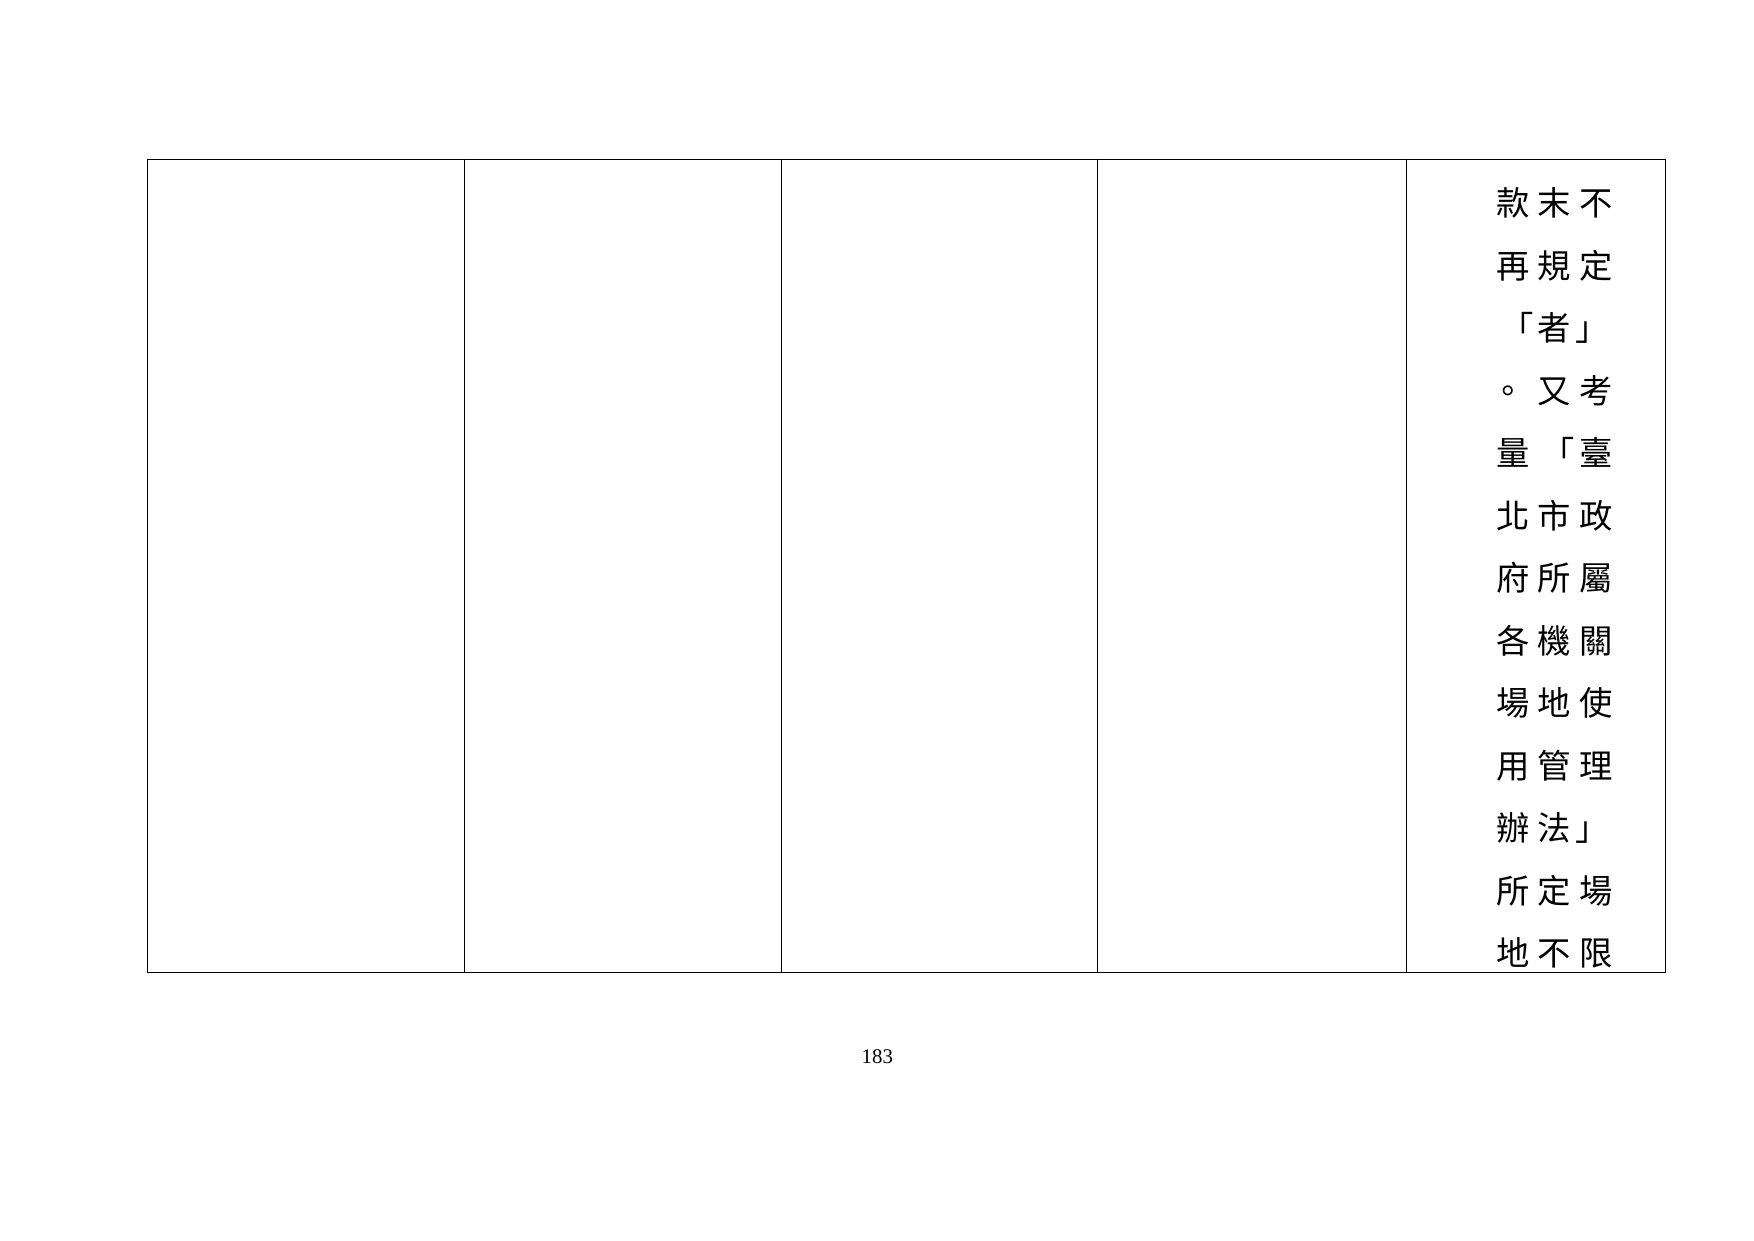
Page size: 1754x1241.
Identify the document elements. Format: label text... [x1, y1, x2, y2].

table_cell [1098, 160, 1406, 972]
table_cell 款末不再規定「者」。又考量「臺北市政府所屬各機關場地使用管理辦法」所定場地不限 [1407, 160, 1665, 972]
table_cell [465, 160, 781, 972]
table_cell [782, 160, 1097, 972]
table_cell [148, 160, 464, 972]
